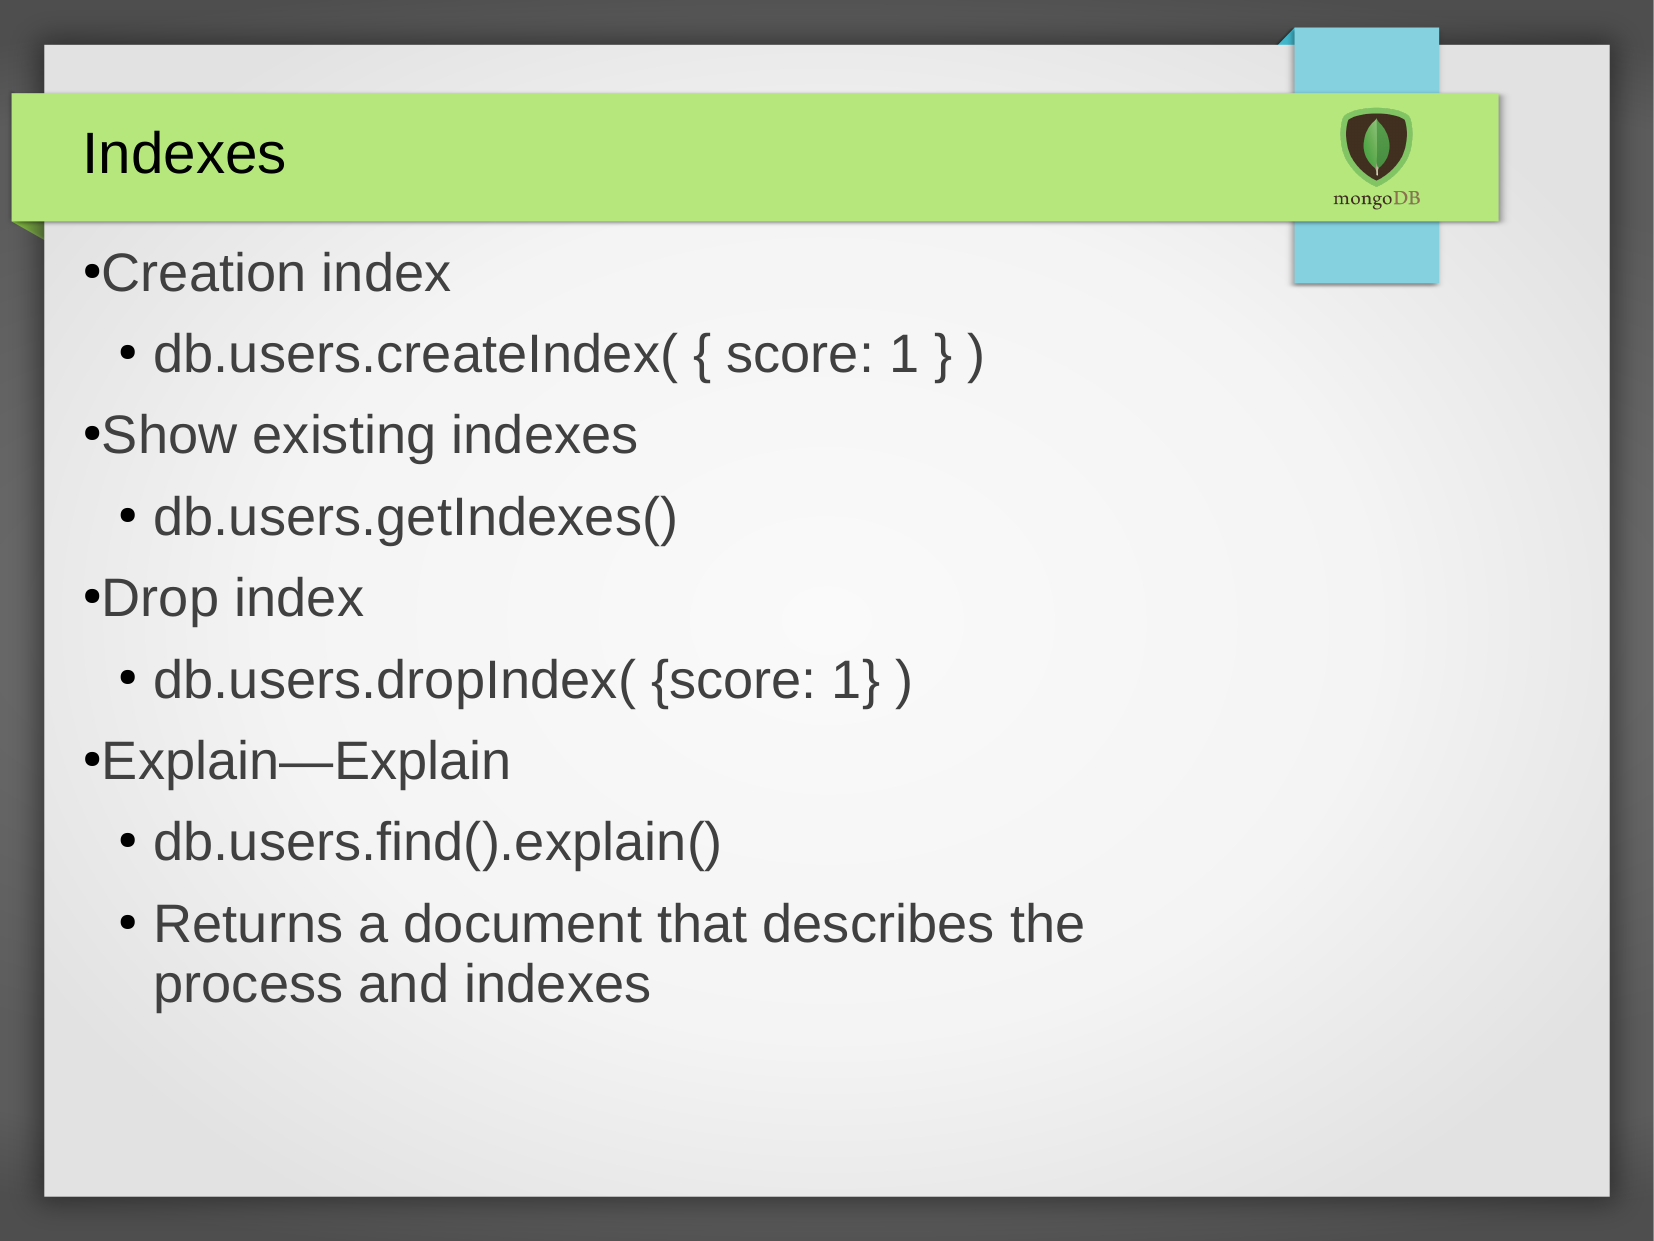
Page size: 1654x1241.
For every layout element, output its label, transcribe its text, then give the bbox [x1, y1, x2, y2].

subtitle Creation index db.users.createIndex( { score: 1 } ) Show existing indexes db.users.getIndexes() Drop index db.users.dropIndex( {score: 1} ) Explain—Explain db.users.find().explain() Returns a document that describes the process and indexes [82, 242, 1264, 1015]
title Indexes [82, 94, 1264, 213]
picture [0, 0, 1654, 1241]
